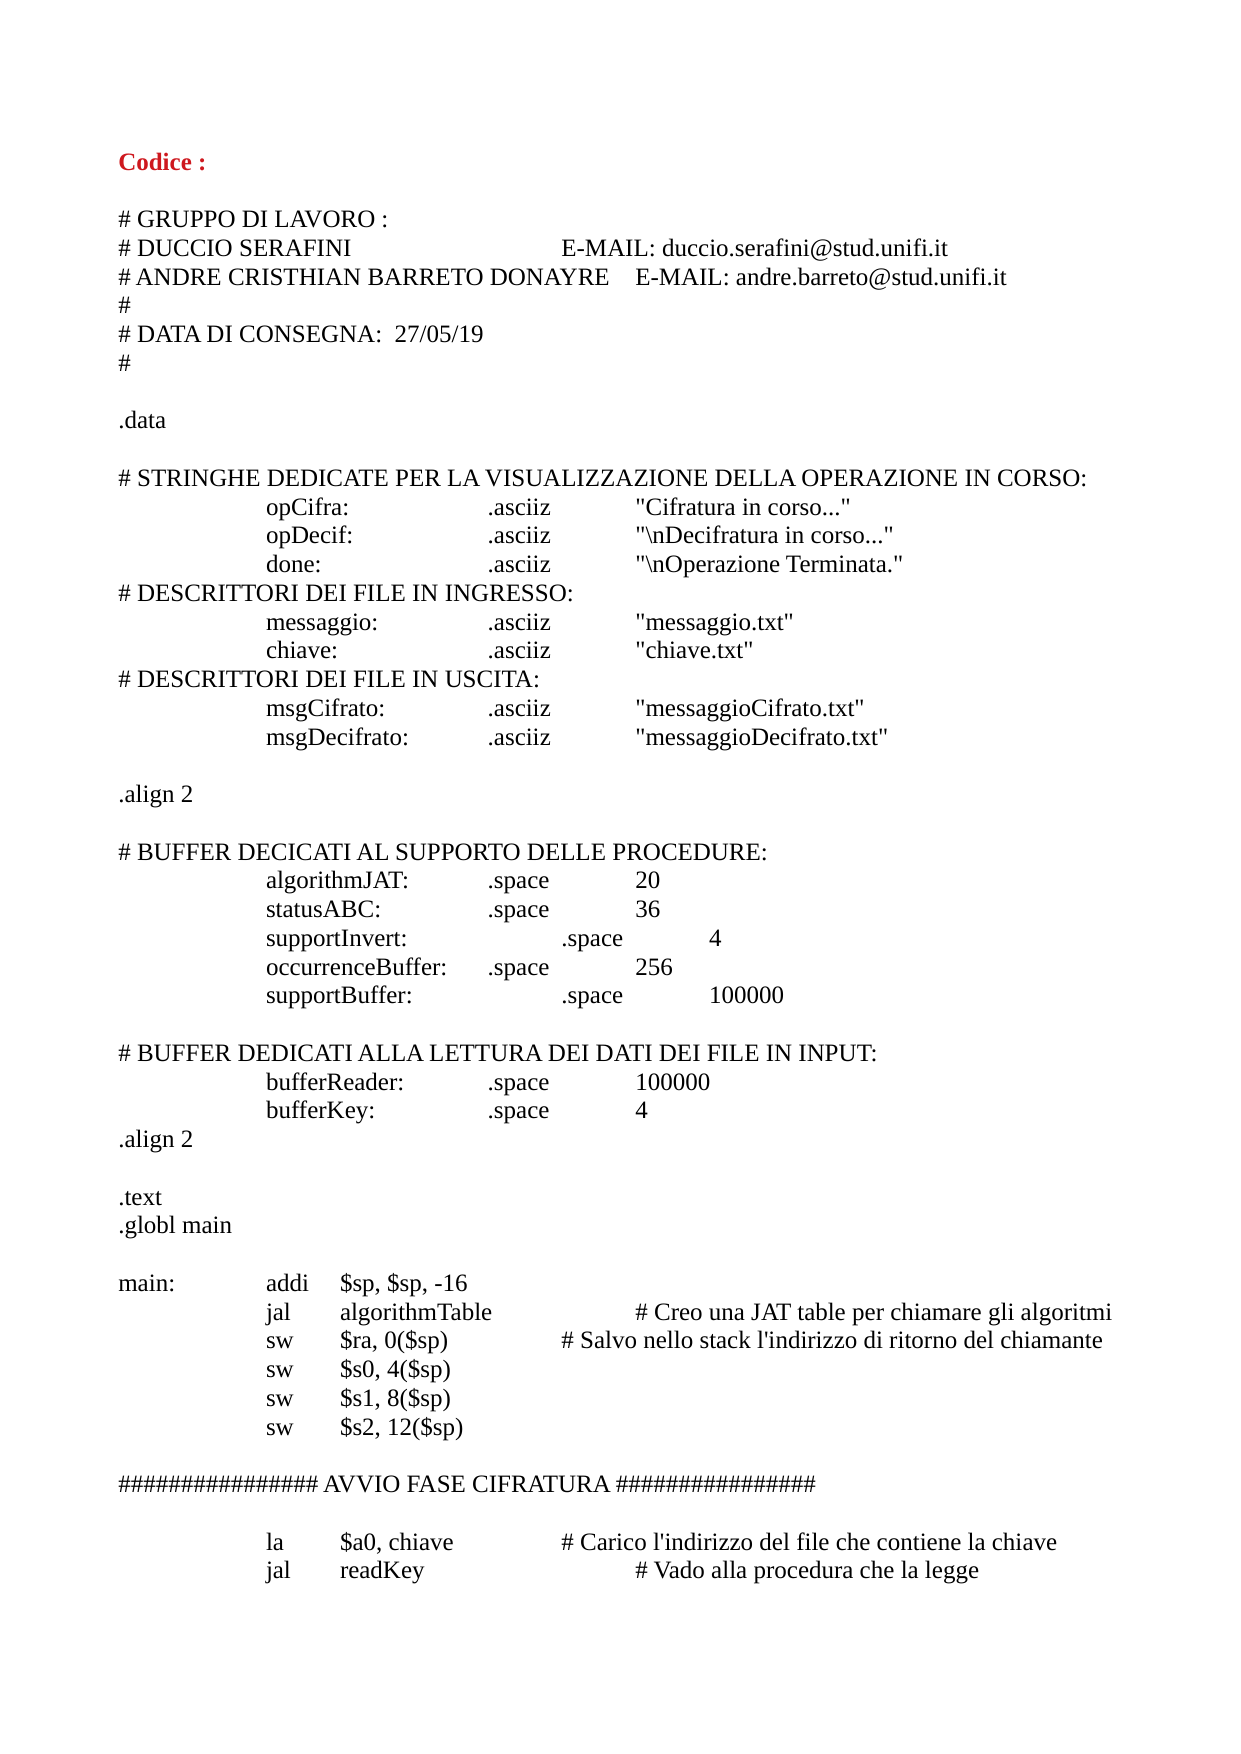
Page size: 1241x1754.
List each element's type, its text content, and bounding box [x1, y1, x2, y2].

text .align 2 [118, 779, 1122, 808]
text sw $s1, 8($sp) [118, 1383, 1122, 1412]
text # ANDRE CRISTHIAN BARRETO DONAYRE E-MAIL: andre.barreto@stud.unifi.it [118, 262, 1122, 291]
text .align 2 [118, 1124, 1122, 1153]
text opCifra: .asciiz "Cifratura in corso..." [118, 492, 1122, 521]
text # DUCCIO SERAFINI E-MAIL: duccio.serafini@stud.unifi.it [118, 233, 1122, 262]
text messaggio: .asciiz "messaggio.txt" [118, 607, 1122, 636]
text # DESCRITTORI DEI FILE IN USCITA: [118, 664, 1122, 693]
text Codice : [118, 147, 1122, 176]
text # [118, 291, 1122, 319]
text main: addi $sp, $sp, -16 [118, 1268, 1122, 1297]
text statusABC: .space 36 [118, 894, 1122, 923]
text msgCifrato: .asciiz "messaggioCifrato.txt" [118, 693, 1122, 722]
text done: .asciiz "\nOperazione Terminata." [118, 549, 1122, 578]
text # DESCRITTORI DEI FILE IN INGRESSO: [118, 578, 1122, 607]
text .text [118, 1182, 1122, 1211]
text occurrenceBuffer: .space 256 [118, 952, 1122, 981]
text supportBuffer: .space 100000 [118, 981, 1122, 1009]
text # BUFFER DEDICATI ALLA LETTURA DEI DATI DEI FILE IN INPUT: [118, 1038, 1122, 1067]
text algorithmJAT: .space 20 [118, 866, 1122, 894]
text sw $s2, 12($sp) [118, 1412, 1122, 1441]
text # BUFFER DECICATI AL SUPPORTO DELLE PROCEDURE: [118, 837, 1122, 866]
text sw $s0, 4($sp) [118, 1354, 1122, 1383]
text la $a0, chiave # Carico l'indirizzo del file che contiene la chiave [118, 1527, 1122, 1556]
text # DATA DI CONSEGNA: 27/05/19 [118, 319, 1122, 348]
text chiave: .asciiz "chiave.txt" [118, 636, 1122, 664]
text bufferKey: .space 4 [118, 1096, 1122, 1124]
text # [118, 348, 1122, 377]
text .globl main [118, 1211, 1122, 1239]
text .data [118, 406, 1122, 434]
text msgDecifrato: .asciiz "messaggioDecifrato.txt" [118, 722, 1122, 751]
text ################ AVVIO FASE CIFRATURA ################ [118, 1469, 1122, 1498]
text sw $ra, 0($sp) # Salvo nello stack l'indirizzo di ritorno del chiamante [118, 1326, 1122, 1354]
text supportInvert: .space 4 [118, 923, 1122, 952]
text # GRUPPO DI LAVORO : [118, 204, 1122, 233]
text opDecif: .asciiz "\nDecifratura in corso..." [118, 521, 1122, 549]
text # STRINGHE DEDICATE PER LA VISUALIZZAZIONE DELLA OPERAZIONE IN CORSO: [118, 463, 1122, 492]
text jal algorithmTable # Creo una JAT table per chiamare gli algoritmi [118, 1297, 1122, 1326]
text bufferReader: .space 100000 [118, 1067, 1122, 1096]
text jal readKey # Vado alla procedura che la legge [118, 1556, 1122, 1584]
